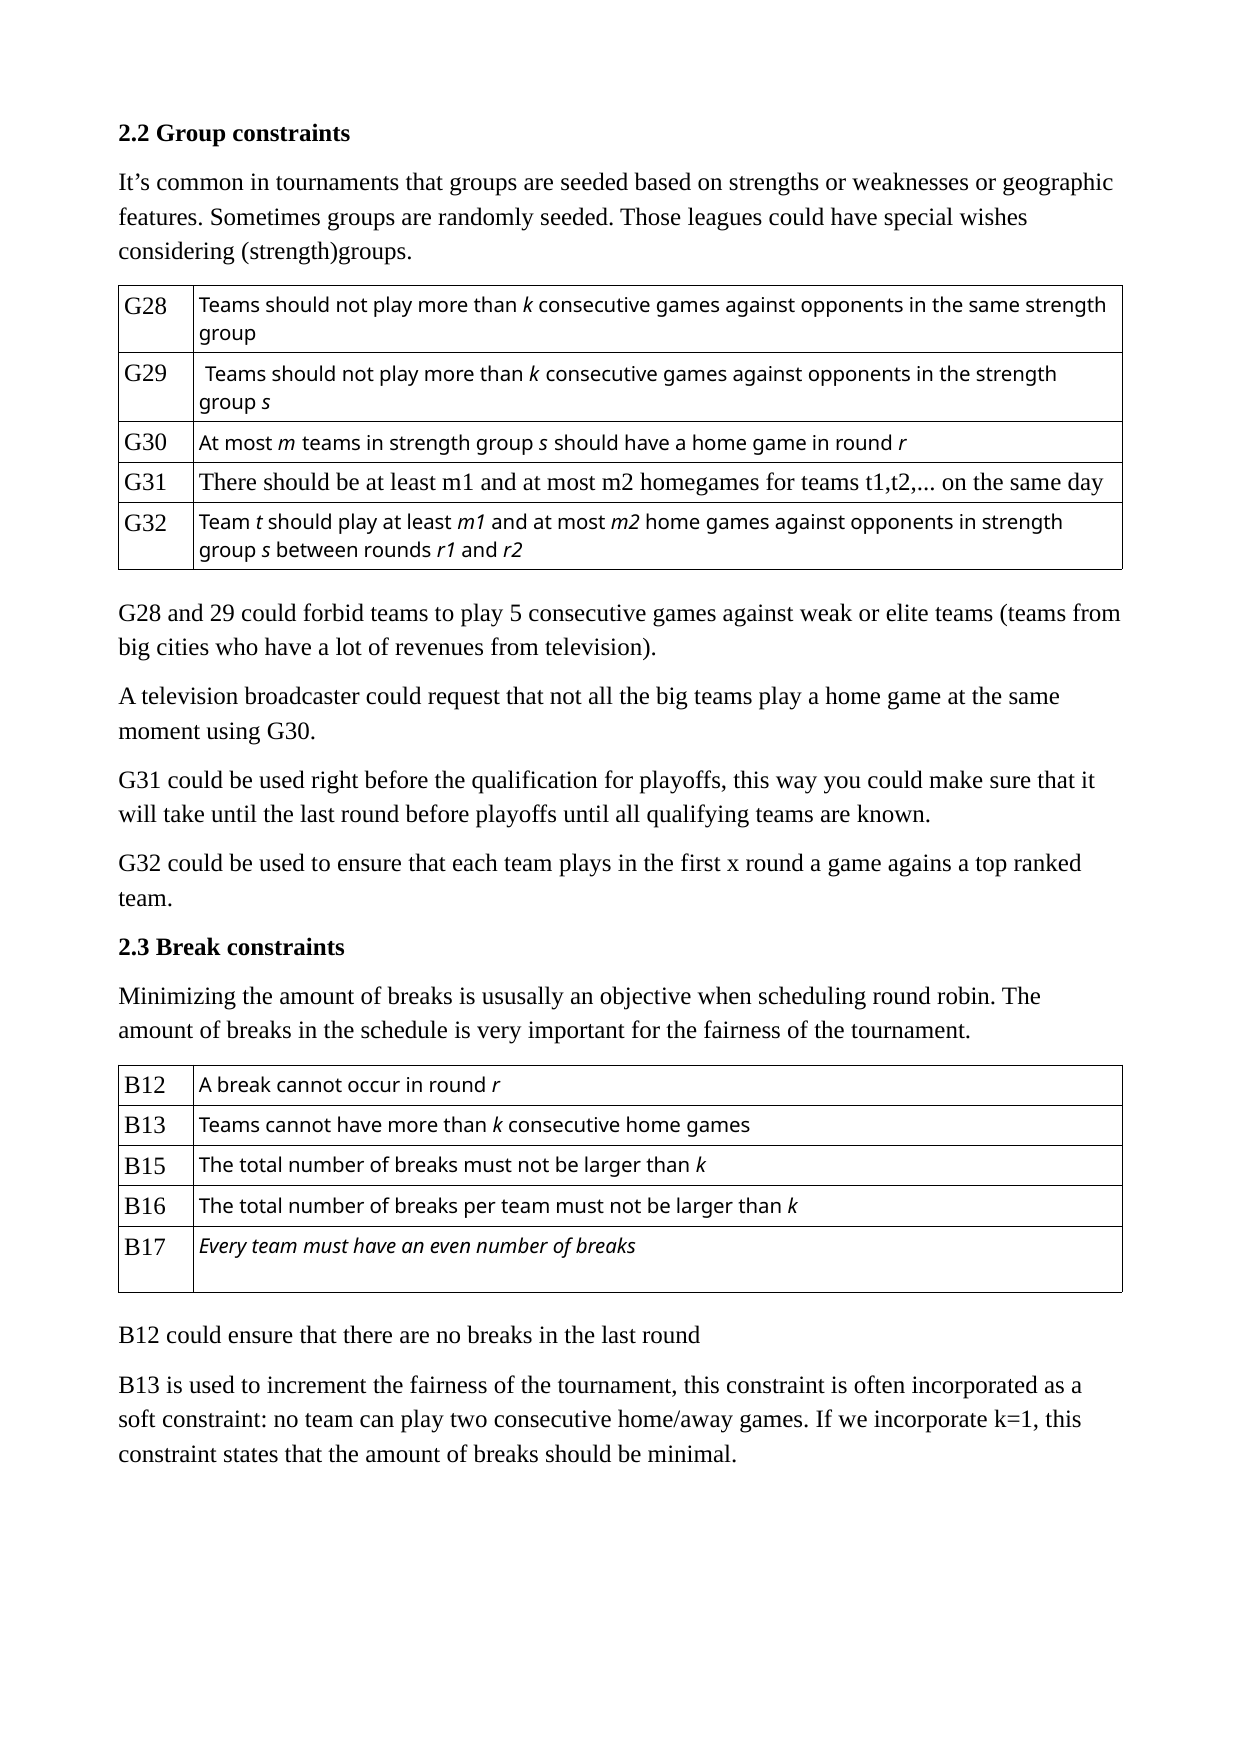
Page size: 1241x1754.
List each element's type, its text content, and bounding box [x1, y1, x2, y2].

table_cell B15 [119, 1146, 193, 1185]
table_cell G31 [119, 463, 193, 502]
text 2.3 Break constraints [118, 932, 1122, 961]
table_header Teams should not play more than k consecutive games against opponents in the same strength group [194, 286, 1122, 352]
table_cell B13 [119, 1106, 193, 1145]
table_cell G30 [119, 422, 193, 462]
table_header G28 [119, 286, 193, 352]
table_cell The total number of breaks per team must not be larger than k [194, 1186, 1122, 1226]
text A television broadcaster could request that not all the big teams play a home game at the same moment using G30. [118, 681, 1122, 744]
text B13 is used to increment the fairness of the tournament, this constraint is often incorporated as a soft constraint: no team can play two consecutive home/away games. If we incorporate k=1, this constraint states that the amount of breaks should be minimal. [118, 1370, 1122, 1467]
table_cell B16 [119, 1186, 193, 1226]
table_cell At most m teams in strength group s should have a home game in round r [194, 422, 1122, 462]
text Minimizing the amount of breaks is ususally an objective when scheduling round robin. The amount of breaks in the schedule is very important for the fairness of the tournament. [118, 981, 1122, 1044]
table_cell The total number of breaks must not be larger than k [194, 1146, 1122, 1185]
table_header B12 [119, 1066, 193, 1105]
text G28 and 29 could forbid teams to play 5 consecutive games against weak or elite teams (teams from big cities who have a lot of revenues from television). [118, 598, 1122, 661]
text G32 could be used to ensure that each team plays in the first x round a game agains a top ranked team. [118, 848, 1122, 912]
table_cell Every team must have an even number of breaks [194, 1227, 1122, 1292]
table_cell G29 [119, 353, 193, 421]
text G31 could be used right before the qualification for playoffs, this way you could make sure that it will take until the last round before playoffs until all qualifying teams are known. [118, 765, 1122, 828]
table_cell Teams cannot have more than k consecutive home games [194, 1106, 1122, 1145]
text It’s common in tournaments that groups are seeded based on strengths or weaknesses or geographic features. Sometimes groups are randomly seeded. Those leagues could have special wishes considering (strength)groups. [118, 167, 1122, 265]
text 2.2 Group constraints [118, 118, 1122, 147]
table_header A break cannot occur in round r [194, 1066, 1122, 1105]
table_cell Teams should not play more than k consecutive games against opponents in the strength group s [194, 353, 1122, 421]
table_cell B17 [119, 1227, 193, 1292]
table_cell There should be at least m1 and at most m2 homegames for teams t1,t2,... on the same day [194, 463, 1122, 502]
text B12 could ensure that there are no breaks in the last round [118, 1321, 1122, 1349]
table_cell Team t should play at least m1 and at most m2 home games against opponents in strength group s between rounds r1 and r2 [194, 503, 1122, 569]
table_cell G32 [119, 503, 193, 569]
